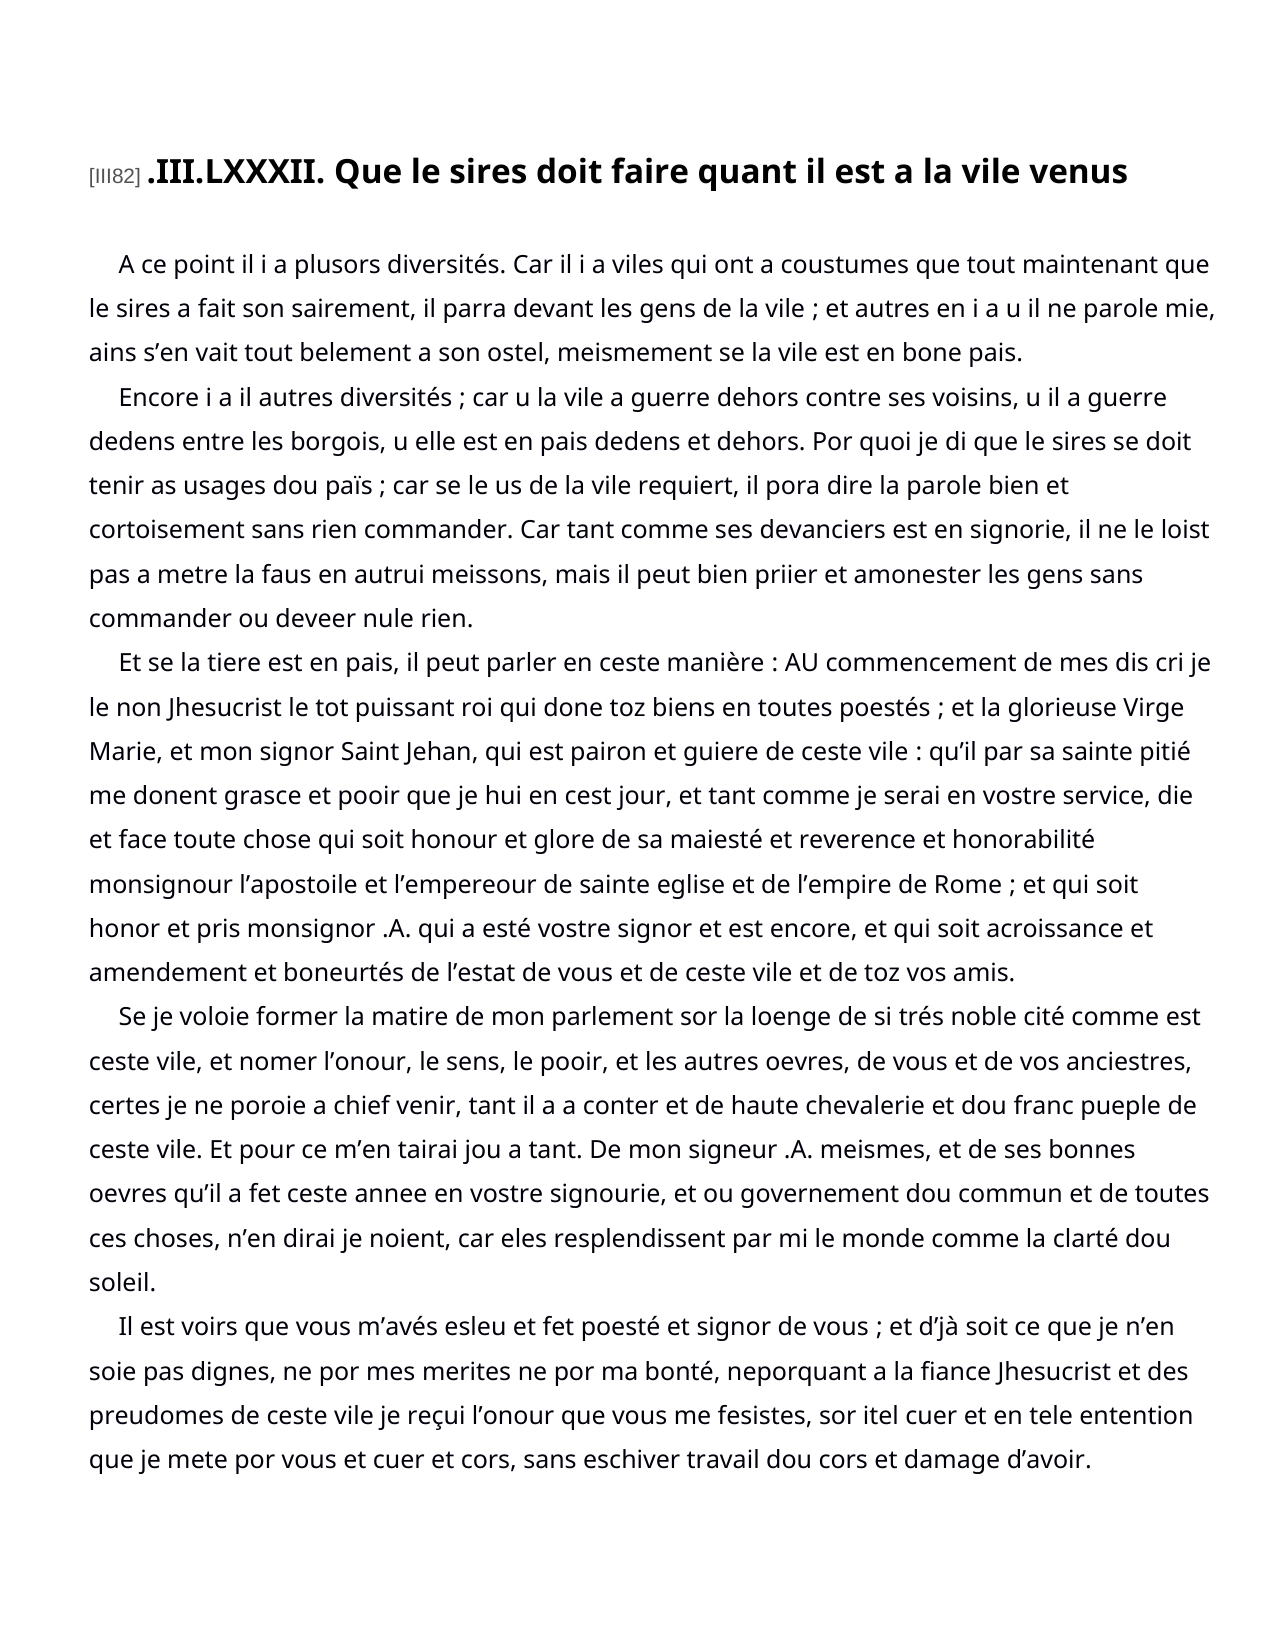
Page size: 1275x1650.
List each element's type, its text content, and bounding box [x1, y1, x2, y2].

text Encore i a il autres diversités ; car u la vile a guerre dehors contre ses voisins, u il a guerre dedens entre les borgois, u elle est en pais dedens et dehors. Por quoi je di que le sires se doit tenir as usages dou païs ; car se le us de la vile requiert, il pora dire la parole bien et cortoisement sans rien commander. Car tant comme ses devanciers est en signorie, il ne le loist pas a metre la faus en autrui meissons, mais il peut bien priier et amonester les gens sans commander ou deveer nule rien. [89, 379, 1216, 635]
text Et se la tiere est en pais, il peut parler en ceste manière : AU commencement de mes dis cri je le non Jhesucrist le tot puissant roi qui done toz biens en toutes poestés ; et la glorieuse Virge Marie, et mon signor Saint Jehan, qui est pairon et guiere de ceste vile : qu’il par sa sainte pitié me donent grasce et pooir que je hui en cest jour, et tant comme je serai en vostre service, die et face toute chose qui soit honour et glore de sa maiesté et reverence et honorabilité monsignour l’apostoile et l’empereour de sainte eglise et de l’empire de Rome ; et qui soit honor et pris monsignor .A. qui a esté vostre signor et est encore, et qui soit acroissance et amendement et boneurtés de l’estat de vous et de ceste vile et de toz vos amis. [89, 645, 1216, 989]
text Se je voloie former la matire de mon parlement sor la loenge de si trés noble cité comme est ceste vile, et nomer l’onour, le sens, le pooir, et les autres oevres, de vous et de vos anciestres, certes je ne poroie a chief venir, tant il a a conter et de haute chevalerie et dou franc pueple de ceste vile. Et pour ce m’en tairai jou a tant. De mon signeur .A. meismes, et de ses bonnes oevres qu’il a fet ceste annee en vostre signourie, et ou governement dou commun et de toutes ces choses, n’en dirai je noient, car eles resplendissent par mi le monde comme la clarté dou soleil. [89, 999, 1216, 1299]
text A ce point il i a plusors diversités. Car il i a viles qui ont a coustumes que tout maintenant que le sires a fait son sairement, il parra devant les gens de la vile ; et autres en i a u il ne parole mie, ains s’en vait tout belement a son ostel, meismement se la vile est en bone pais. [89, 246, 1216, 369]
subtitle [III82] .III.LXXXII. Que le sires doit faire quant il est a la vile venus [89, 148, 1216, 193]
text Il est voirs que vous m’avés esleu et fet poesté et signor de vous ; et d’jà soit ce que je n’en soie pas dignes, ne por mes merites ne por ma bonté, neporquant a la fiance Jhesucrist et des preudomes de ceste vile je reçui l’onour que vous me fesistes, sor itel cuer et en tele entention que je mete por vous et cuer et cors, sans eschiver travail dou cors et damage d’avoir. [89, 1309, 1216, 1476]
